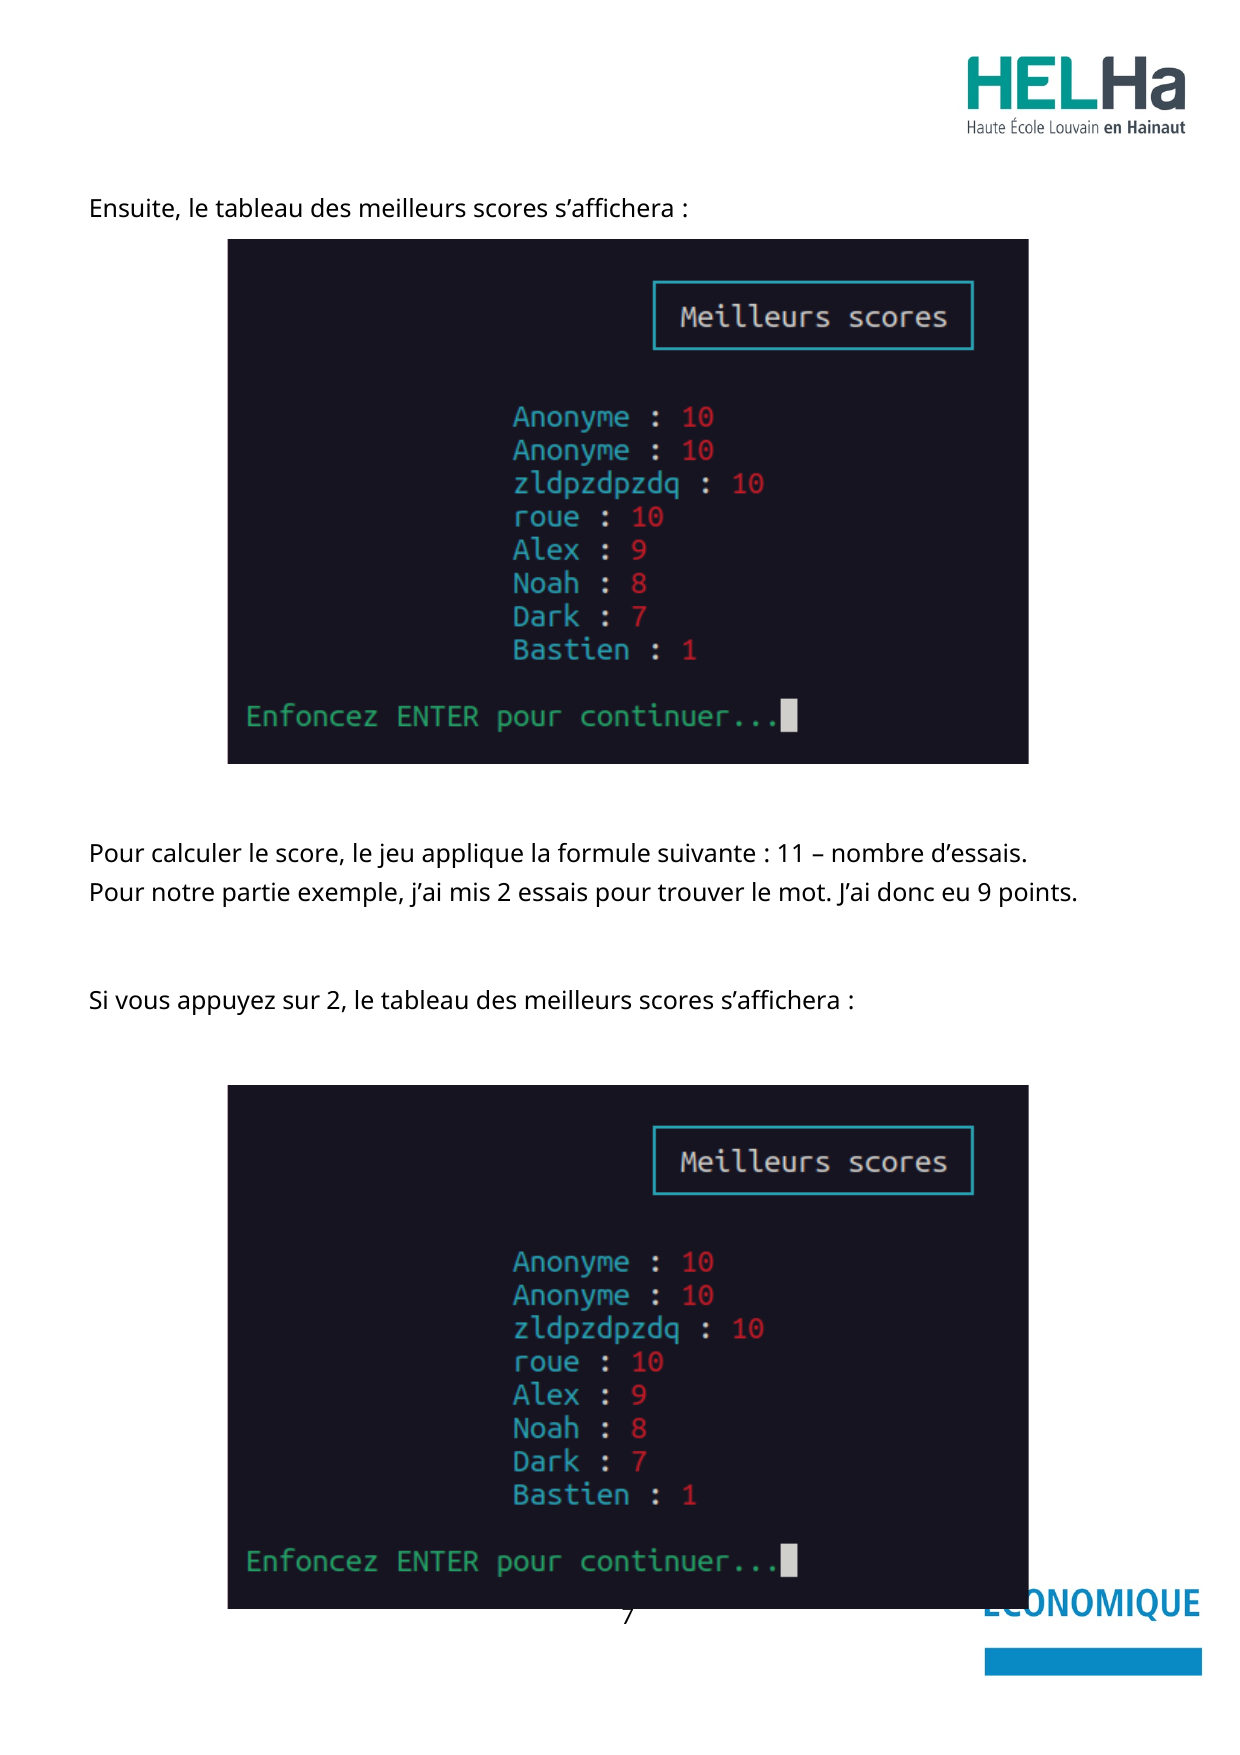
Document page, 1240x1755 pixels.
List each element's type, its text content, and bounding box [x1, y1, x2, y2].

picture [227, 1085, 1221, 1695]
subtitle Pour calculer le score, le jeu applique la formule suivante : 11 – nombre d’essais. Pour notre partie exemple, j’ai mis 2 essais pour trouver le mot. J’ai donc eu 9 points. [88, 836, 1166, 909]
subtitle Ensuite, le tableau des meilleurs scores s’affichera : [88, 191, 1166, 225]
picture [946, 37, 1203, 153]
subtitle Si vous appuyez sur 2, le tableau des meilleurs scores s’affichera : [88, 983, 1166, 1017]
picture [227, 239, 1029, 764]
